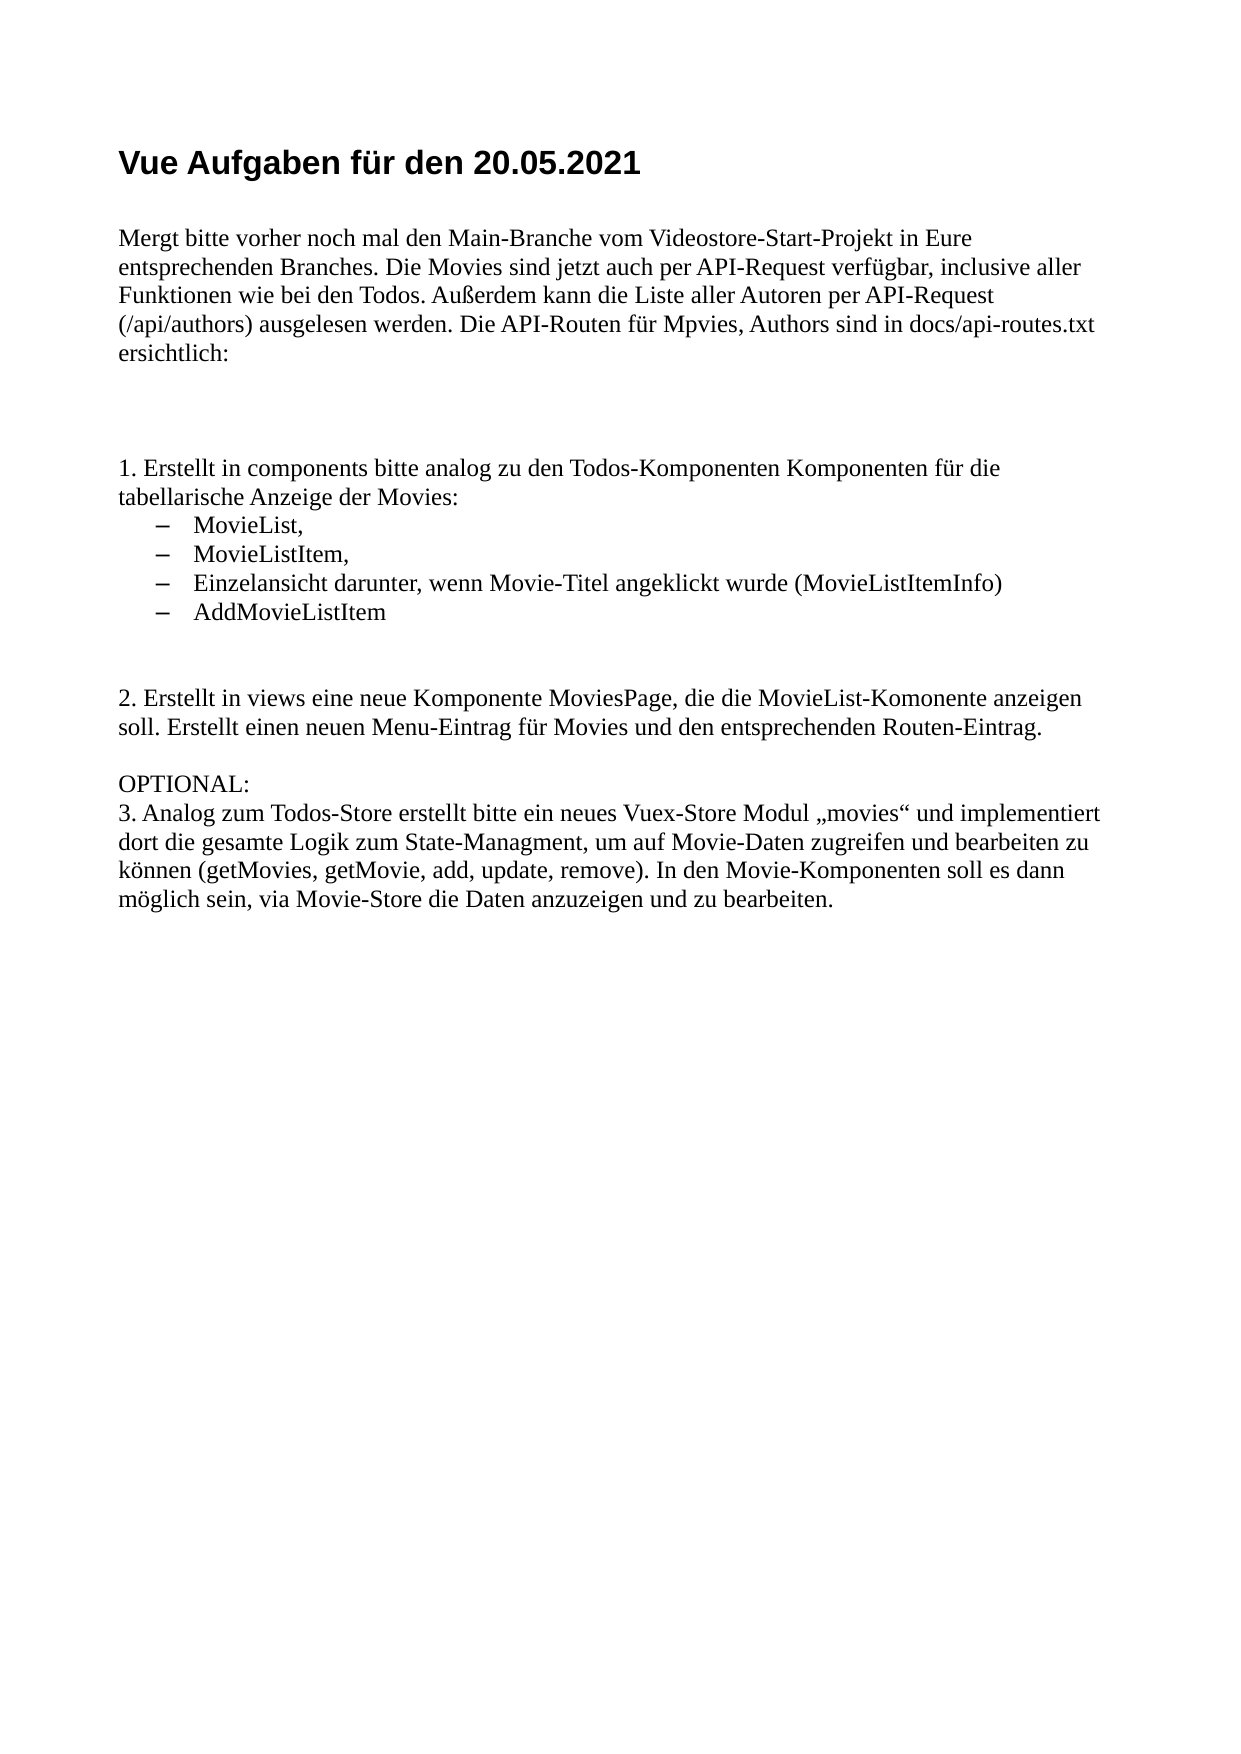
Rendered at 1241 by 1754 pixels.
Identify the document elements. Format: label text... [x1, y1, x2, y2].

list Einzelansicht darunter, wenn Movie-Titel angeklickt wurde (MovieListItemInfo) [156, 568, 1122, 597]
text Mergt bitte vorher noch mal den Main-Branche vom Videostore-Start-Projekt in Eure entsprechenden Branches. Die Movies sind jetzt auch per API-Request verfügbar, inclusive aller Funktionen wie bei den Todos. Außerdem kann die Liste aller Autoren per API-Request (/api/authors) ausgelesen werden. Die API-Routen für Mpvies, Authors sind in docs/api-routes.txt ersichtlich: [118, 223, 1122, 367]
text 2. Erstellt in views eine neue Komponente MoviesPage, die die MovieList-Komonente anzeigen soll. Erstellt einen neuen Menu-Eintrag für Movies und den entsprechenden Routen-Eintrag. [118, 683, 1122, 741]
list MovieListItem, [156, 539, 1122, 568]
list MovieList, [156, 511, 1122, 539]
text 1. Erstellt in components bitte analog zu den Todos-Komponenten Komponenten für die tabellarische Anzeige der Movies: [118, 453, 1122, 511]
text 3. Analog zum Todos-Store erstellt bitte ein neues Vuex-Store Modul „movies“ und implementiert dort die gesamte Logik zum State-Managment, um auf Movie-Daten zugreifen und bearbeiten zu können (getMovies, getMovie, add, update, remove). In den Movie-Komponenten soll es dann möglich sein, via Movie-Store die Daten anzuzeigen und zu bearbeiten. [118, 798, 1122, 913]
text OPTIONAL: [118, 769, 1122, 798]
list AddMovieListItem [156, 597, 1122, 626]
subtitle Vue Aufgaben für den 20.05.2021 [118, 143, 1122, 182]
